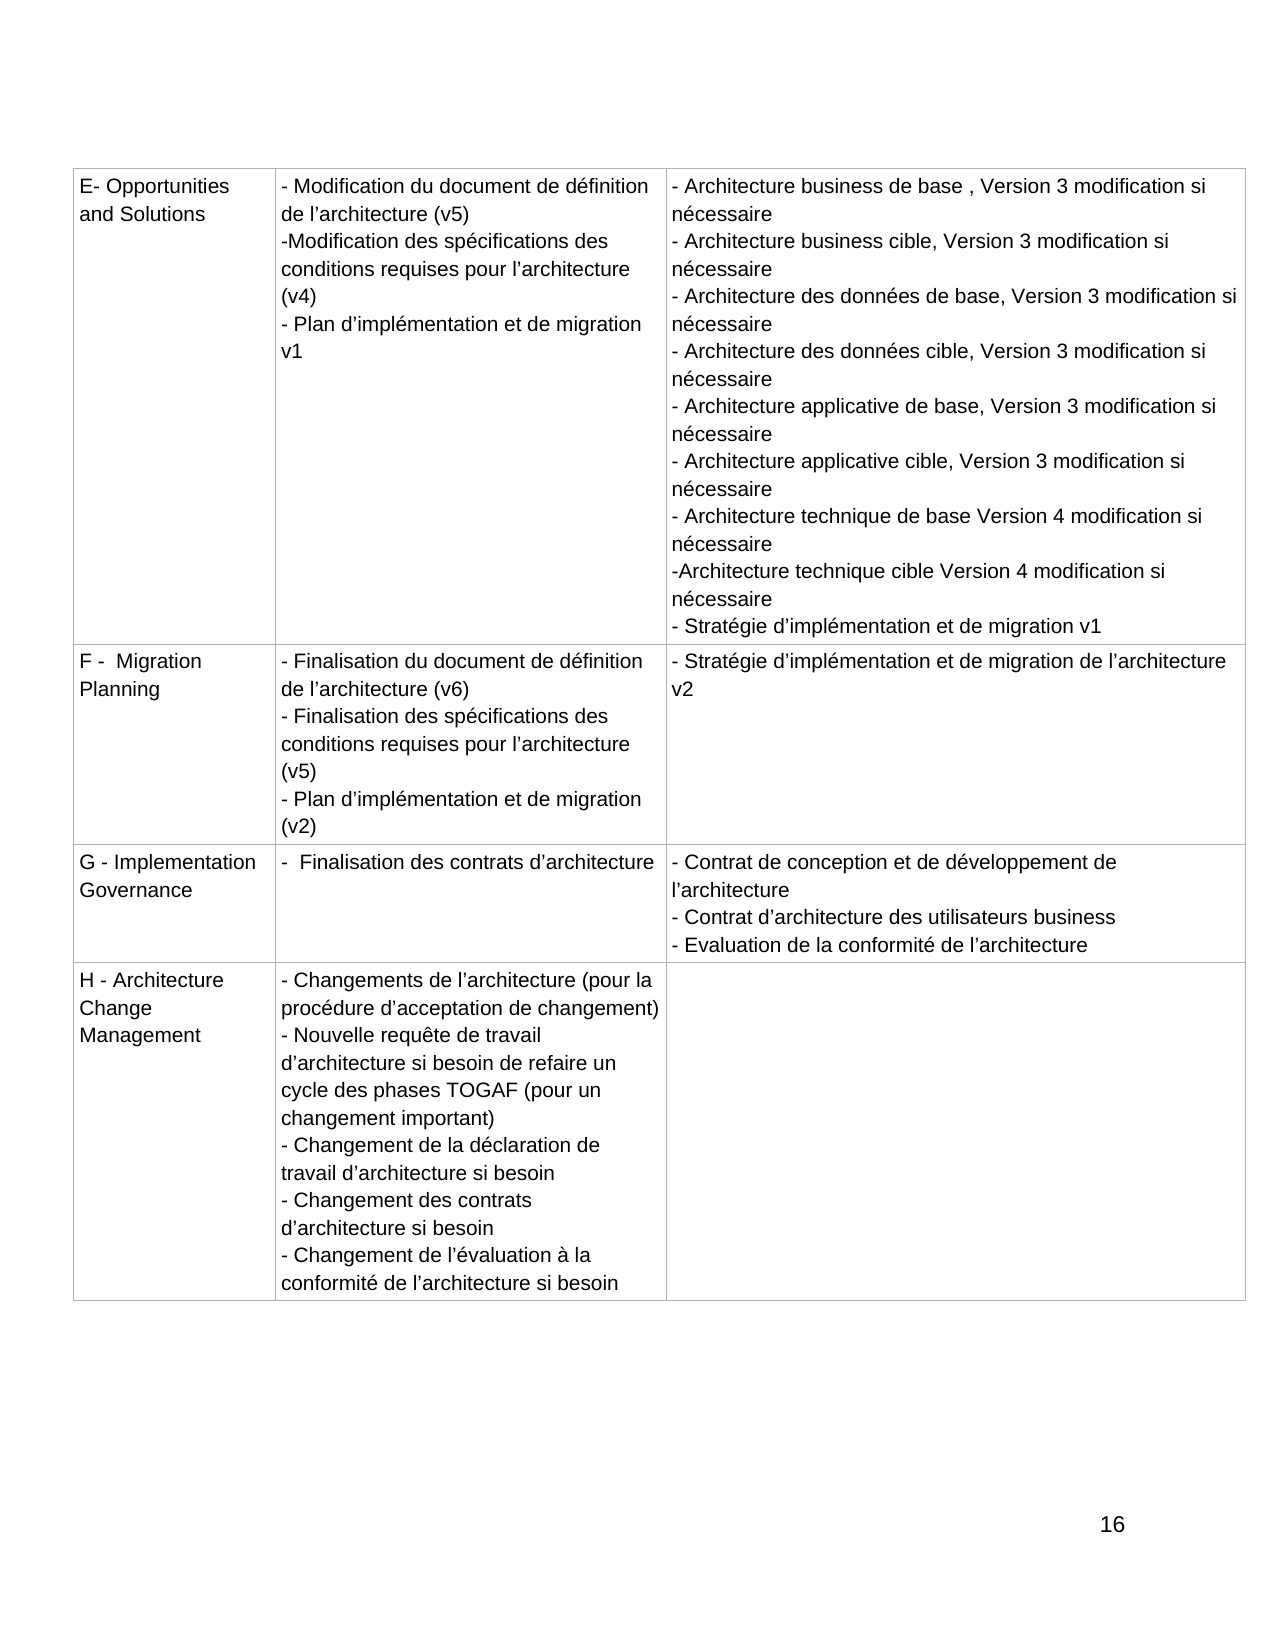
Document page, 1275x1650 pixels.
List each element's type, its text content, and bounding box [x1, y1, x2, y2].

table_cell G - Implementation Governance [74, 845, 275, 962]
table_cell E- Opportunities and Solutions [74, 169, 275, 643]
table_cell - Architecture business de base , Version 3 modification si nécessaire - Architecture business cible, Version 3 modification si nécessaire - Architecture des données de base, Version 3 modification si nécessaire - Architecture des données cible, Version 3 modification si nécessaire - Architecture applicative de base, Version 3 modification si nécessaire - Architecture applicative cible, Version 3 modification si nécessaire - Architecture technique de base Version 4 modification si nécessaire -Architecture technique cible Version 4 modification si nécessaire - Stratégie d’implémentation et de migration v1 [667, 169, 1245, 643]
table_cell - Modification du document de définition de l’architecture (v5) -Modification des spécifications des conditions requises pour l’architecture (v4) - Plan d’implémentation et de migration v1 [276, 169, 666, 643]
table_cell - Changements de l’architecture (pour la procédure d’acceptation de changement) - Nouvelle requête de travail d’architecture si besoin de refaire un cycle des phases TOGAF (pour un changement important) - Changement de la déclaration de travail d’architecture si besoin - Changement des contrats d’architecture si besoin - Changement de l’évaluation à la conformité de l’architecture si besoin [276, 963, 666, 1300]
table_cell H - Architecture Change Management [74, 963, 275, 1300]
table_cell - Contrat de conception et de développement de l’architecture - Contrat d’architecture des utilisateurs business - Evaluation de la conformité de l’architecture [667, 845, 1245, 962]
table_cell - Finalisation des contrats d’architecture [276, 845, 666, 962]
table_cell [667, 963, 1245, 1300]
table_cell F - Migration Planning [74, 645, 275, 844]
table_cell - Finalisation du document de définition de l’architecture (v6) - Finalisation des spécifications des conditions requises pour l’architecture (v5) - Plan d’implémentation et de migration (v2) [276, 645, 666, 844]
table_cell - Stratégie d’implémentation et de migration de l’architecture v2 [667, 645, 1245, 844]
